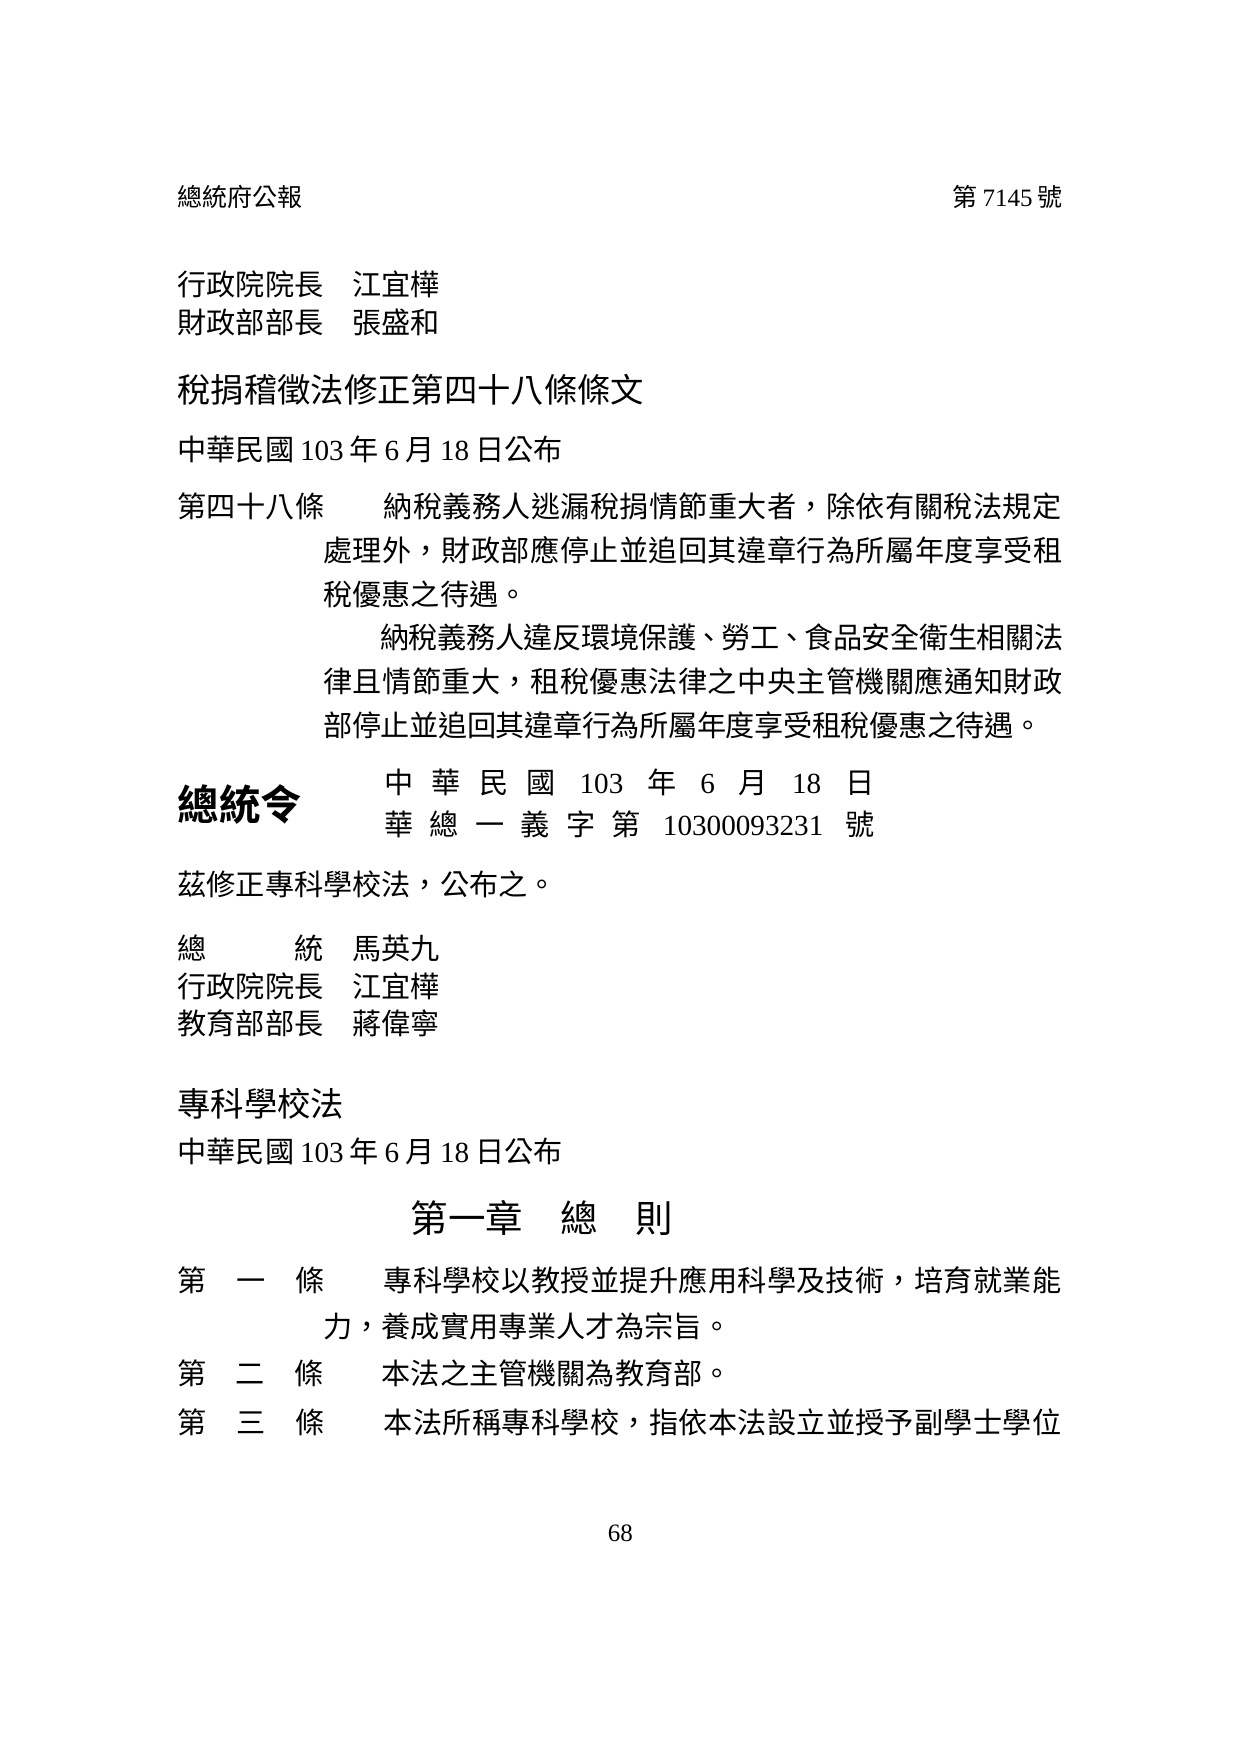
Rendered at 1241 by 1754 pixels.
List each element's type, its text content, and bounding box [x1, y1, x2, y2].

text 教育部部長 蔣偉寧 [177, 1004, 1063, 1042]
text 總 統 馬英九 [177, 929, 1063, 967]
text 專科學校法 [177, 1079, 1063, 1125]
text 行政院院長 江宜樺 [177, 967, 1063, 1004]
text 第一章 總 則 [411, 1196, 1063, 1242]
text 中華民國103年6月18日公布 [177, 424, 1063, 470]
text 第 三 條 本法所稱專科學校，指依本法設立並授予副學士學位 [177, 1394, 1063, 1443]
text 納稅義務人違反環境保護、勞工、食品安全衛生相關法律且情節重大，租稅優惠法律之中央主管機關應通知財政部停止並追回其違章行為所屬年度享受租稅優惠之待遇。 [323, 614, 1063, 745]
text 第四十八條 納稅義務人逃漏稅捐情節重大者，除依有關稅法規定處理外，財政部應停止並追回其違章行為所屬年度享受租稅優惠之待遇。 [177, 482, 1063, 614]
table_header 中華民國103年6月18日 華總一義字第10300093231號 [381, 758, 877, 846]
text 茲修正專科學校法，公布之。 [177, 859, 1063, 904]
text 中華民國103年6月18日公布 [177, 1125, 1063, 1171]
text 第 二 條 本法之主管機關為教育部。 [177, 1346, 1063, 1394]
text 第 一 條 專科學校以教授並提升應用科學及技術，培育就業能力，養成實用專業人才為宗旨。 [177, 1254, 1063, 1346]
text 財政部部長 張盛和 [177, 303, 1063, 341]
table_header 總統令 [174, 758, 381, 846]
text 稅捐稽徵法修正第四十八條條文 [177, 366, 1063, 412]
text 行政院院長 江宜樺 [177, 266, 1063, 303]
